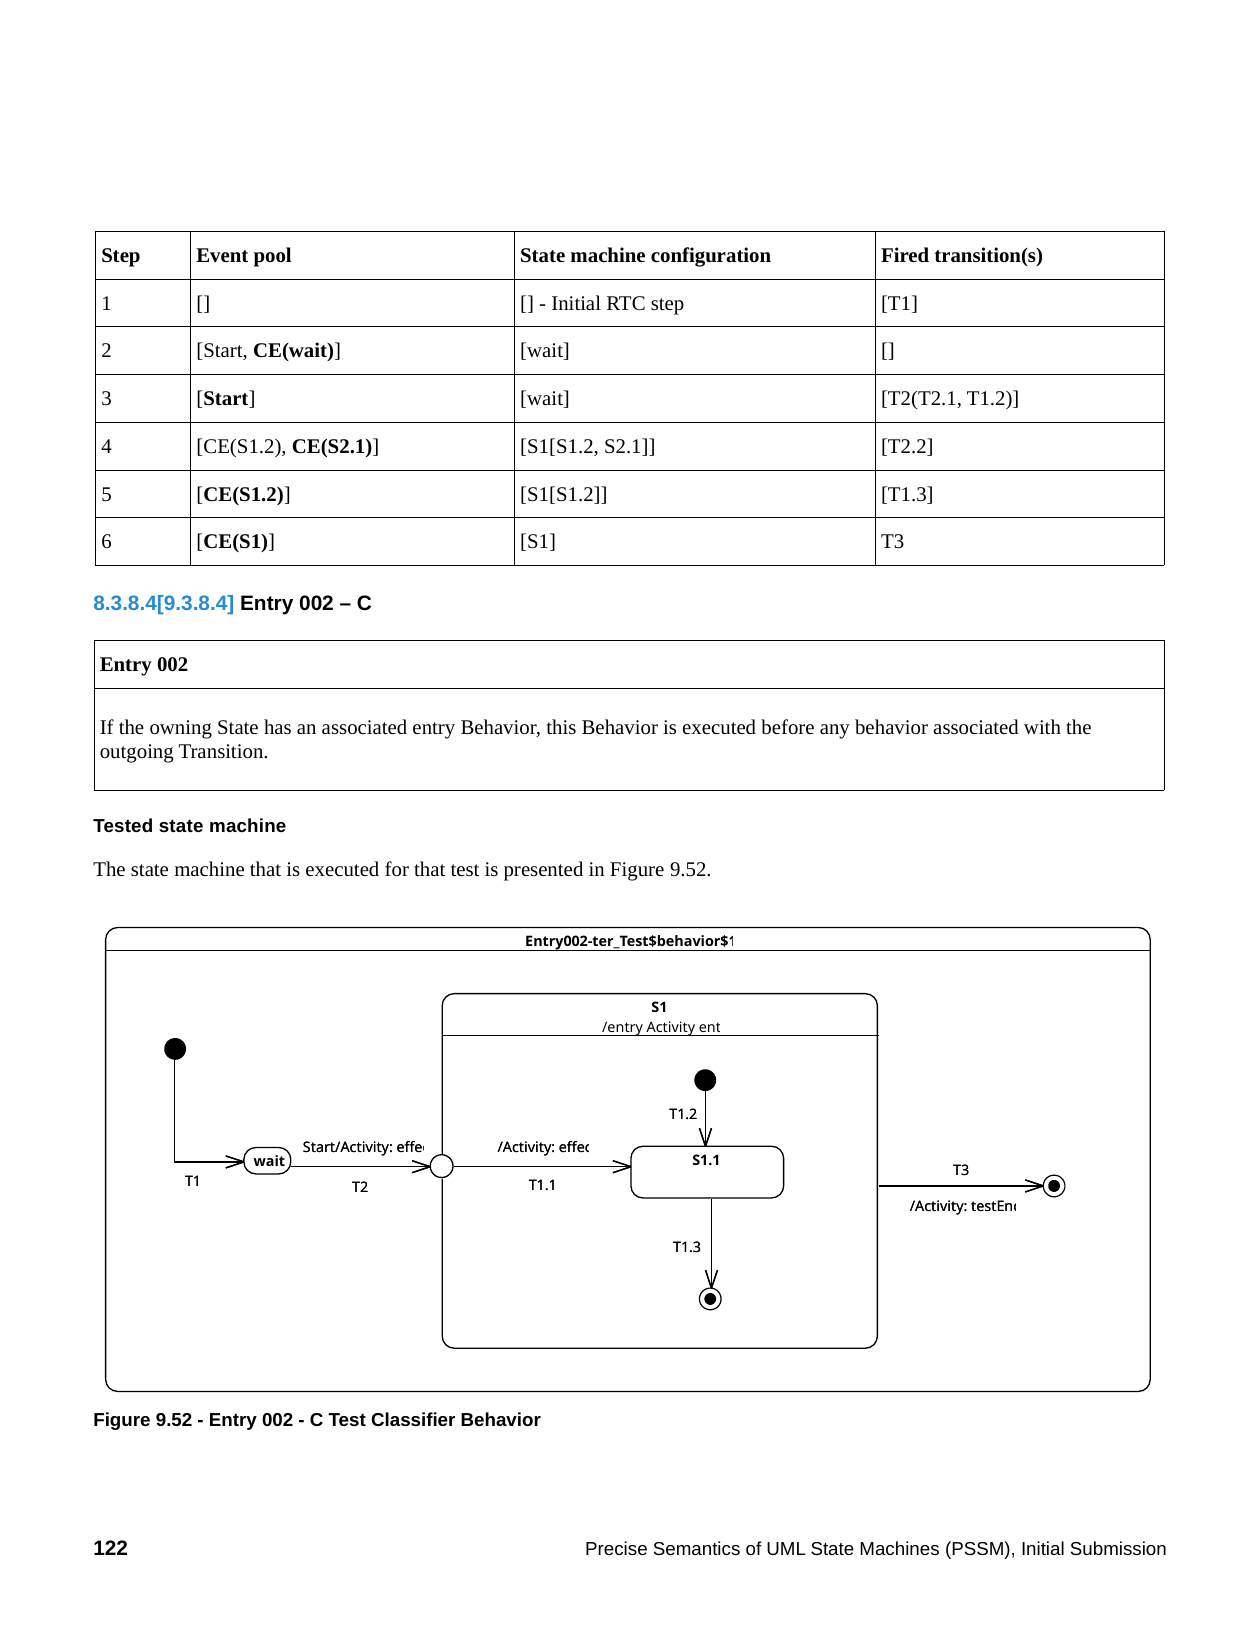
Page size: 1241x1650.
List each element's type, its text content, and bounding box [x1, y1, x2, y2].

table_cell 3 [96, 375, 190, 422]
table_cell [wait] [515, 375, 875, 422]
table_header Event pool [191, 232, 514, 279]
table_cell [CE(S1.2)] [191, 471, 514, 517]
table_cell [Start, CE(wait)] [191, 327, 514, 374]
table_cell [S1[S1.2, S2.1]] [515, 423, 875, 469]
table_cell 4 [96, 423, 190, 469]
table_cell [T2.2] [876, 423, 1164, 469]
text Figure 9.52 - Entry 002 - C Test Classifier Behavior [93, 915, 1164, 1430]
table_cell [T1] [876, 280, 1164, 326]
table_cell T3 [876, 518, 1164, 565]
table_cell [] - Initial RTC step [515, 280, 875, 326]
table_header State machine configuration [515, 232, 875, 279]
table_cell [] [191, 280, 514, 326]
table_cell 1 [96, 280, 190, 326]
subtitle Tested state machine [93, 815, 1164, 836]
table_cell [S1] [515, 518, 875, 565]
subtitle Entry 002 – C [93, 590, 1164, 615]
table_cell If the owning State has an associated entry Behavior, this Behavior is executed before any behavior associated with the outgoing Transition. [95, 689, 1164, 789]
table_cell [S1[S1.2]] [515, 471, 875, 517]
table_cell [Start] [191, 375, 514, 422]
table_cell 6 [96, 518, 190, 565]
table_header Fired transition(s) [876, 232, 1164, 279]
table_cell [CE(S1.2), CE(S2.1)] [191, 423, 514, 469]
table_cell [CE(S1)] [191, 518, 514, 565]
text The state machine that is executed for that test is presented in Figure 9.52. [93, 857, 1164, 881]
table_cell 5 [96, 471, 190, 517]
table_cell 2 [96, 327, 190, 374]
table_cell [T2(T2.1, T1.2)] [876, 375, 1164, 422]
table_cell [] [876, 327, 1164, 374]
table_cell [wait] [515, 327, 875, 374]
table_header Step [96, 232, 190, 279]
table_cell [T1.3] [876, 471, 1164, 517]
table_header Entry 002 [95, 641, 1164, 688]
